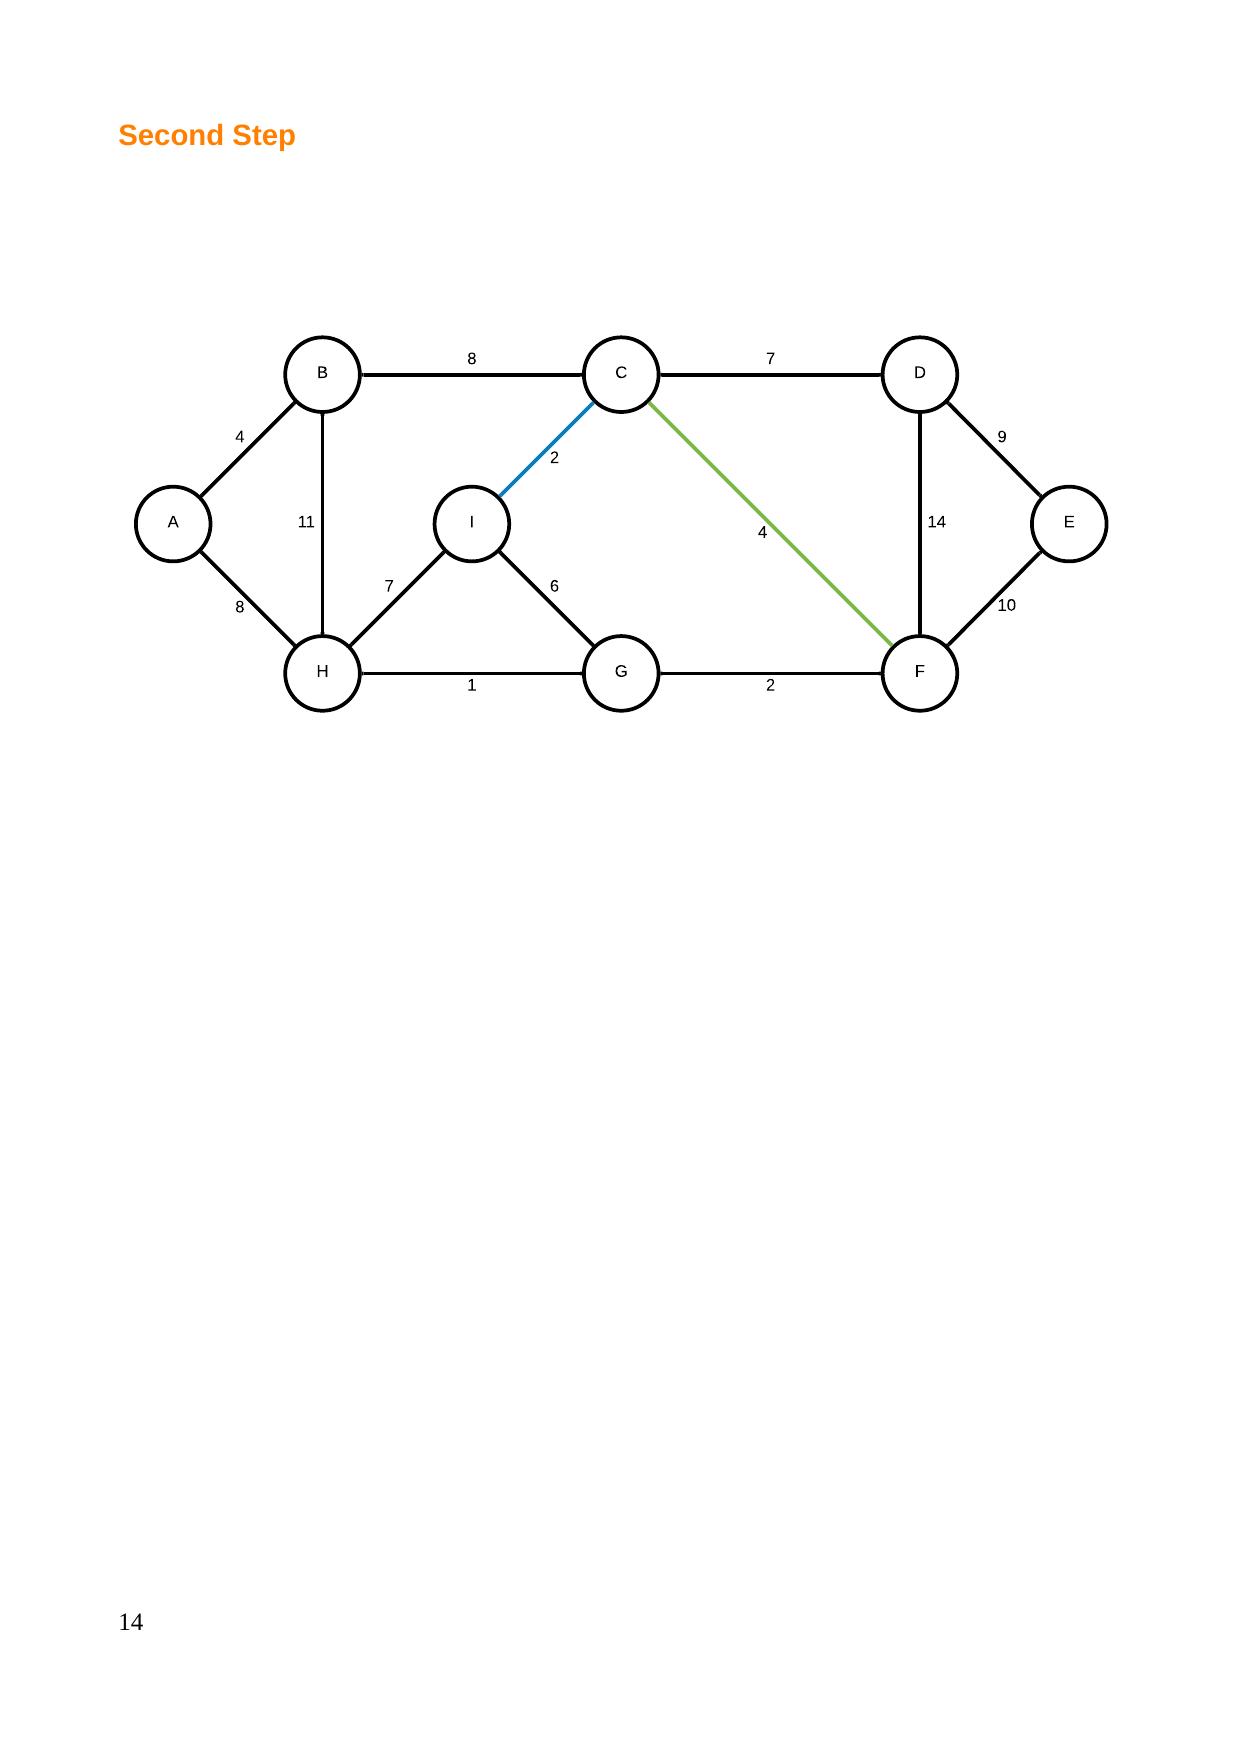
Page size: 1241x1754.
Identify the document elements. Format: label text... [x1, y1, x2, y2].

subtitle Second Step [118, 118, 1122, 152]
